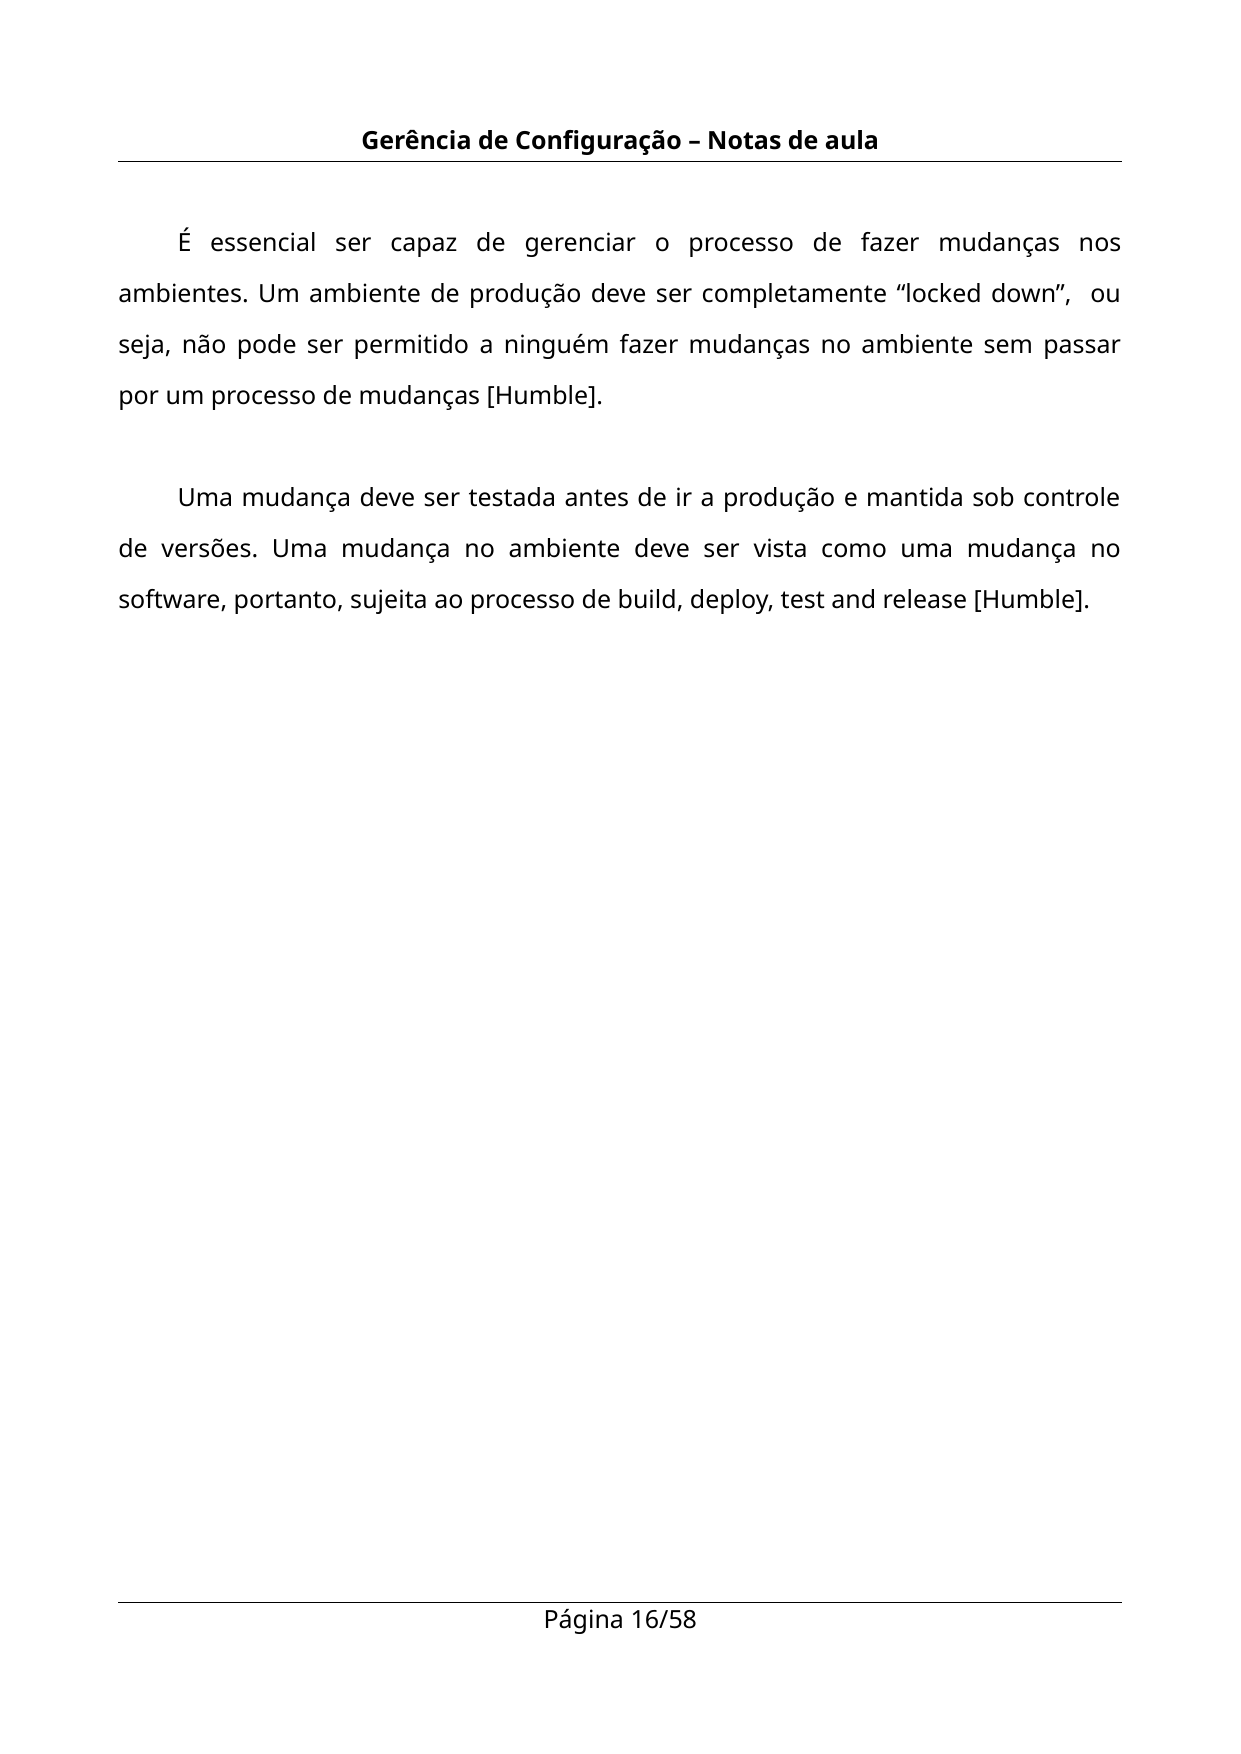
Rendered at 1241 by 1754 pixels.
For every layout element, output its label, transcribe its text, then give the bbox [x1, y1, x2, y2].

text Uma mudança deve ser testada antes de ir a produção e mantida sob controle de versões. Uma mudança no ambiente deve ser vista como uma mudança no software, portanto, sujeita ao processo de build, deploy, test and release [Humble]. [118, 480, 1122, 616]
text É essencial ser capaz de gerenciar o processo de fazer mudanças nos ambientes. Um ambiente de produção deve ser completamente “locked down”, ou seja, não pode ser permitido a ninguém fazer mudanças no ambiente sem passar por um processo de mudanças [Humble]. [118, 224, 1122, 412]
